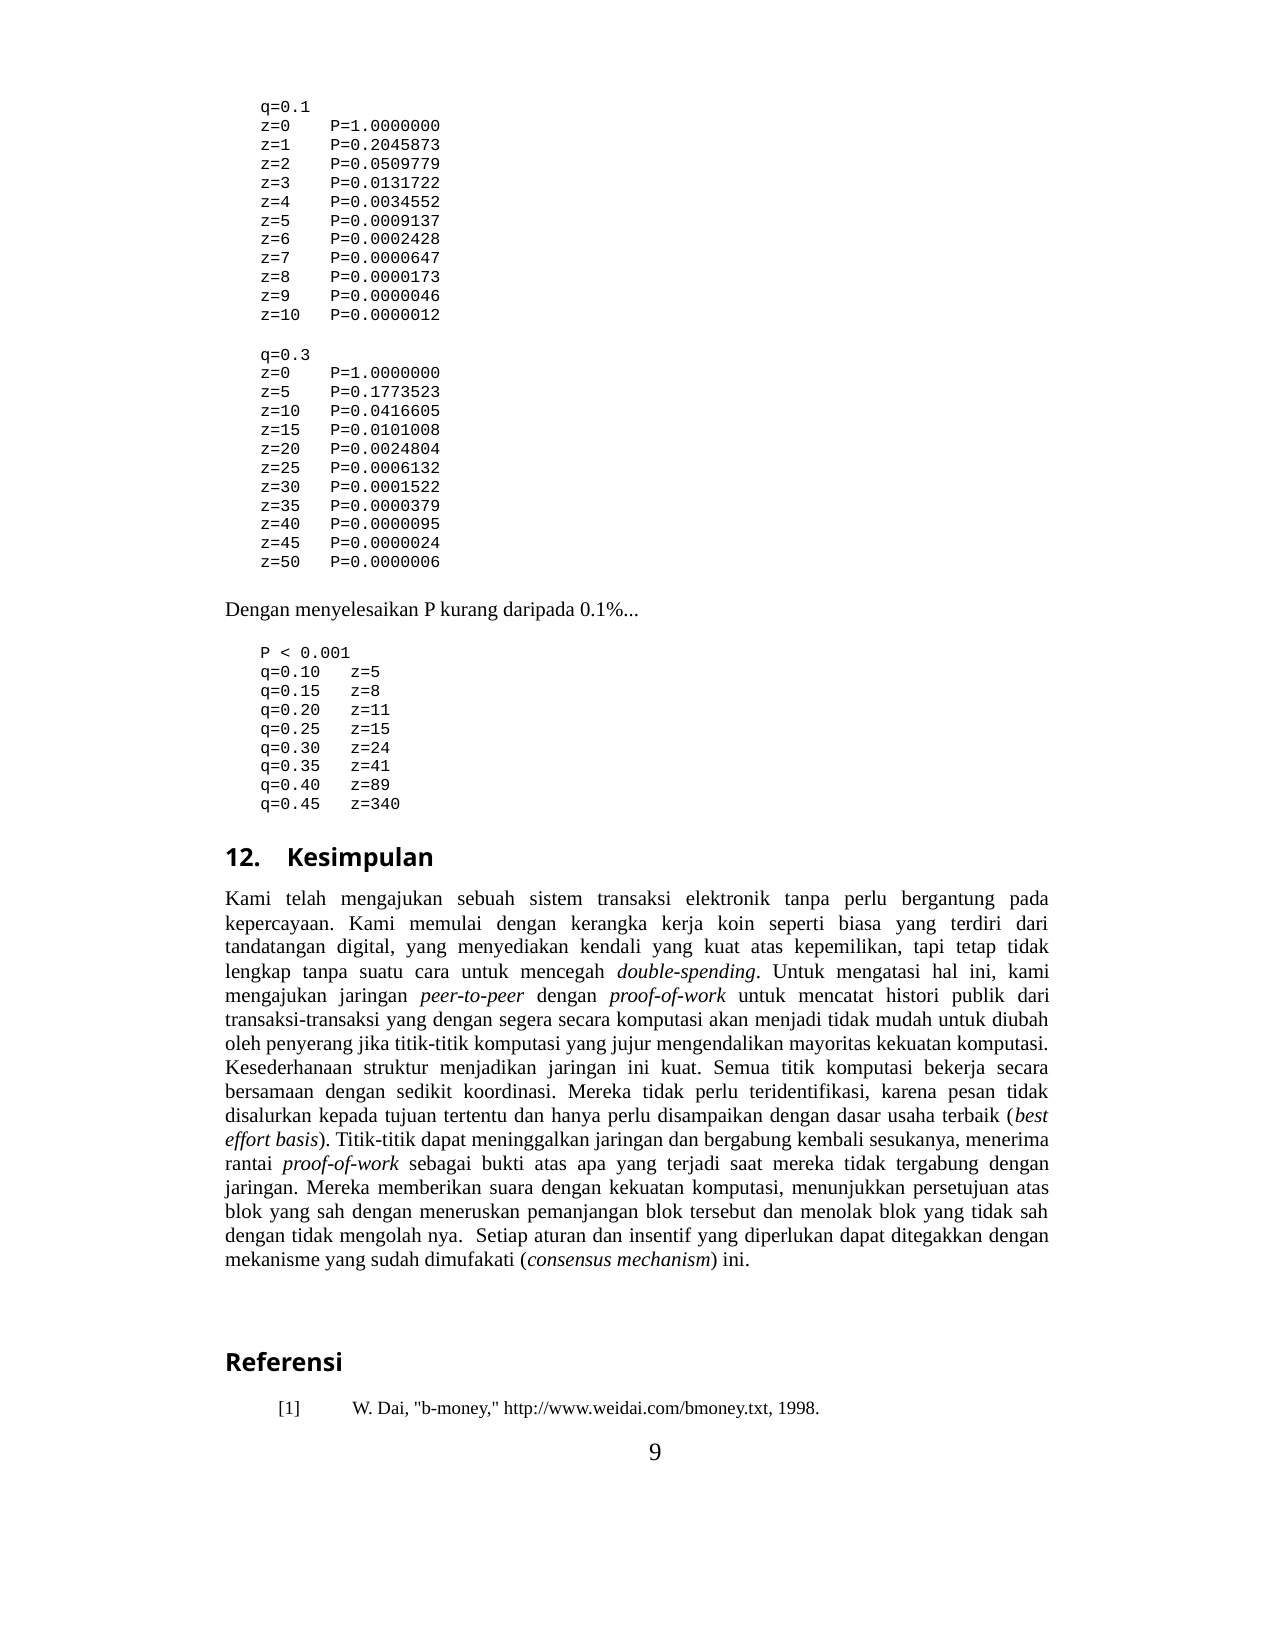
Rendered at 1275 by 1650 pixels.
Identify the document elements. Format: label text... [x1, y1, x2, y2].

subtitle 12. Kesimpulan [225, 840, 1050, 874]
subtitle Referensi [225, 1344, 1050, 1378]
text Dengan menyelesaikan P kurang daripada 0.1%... [225, 597, 1050, 621]
text Kami telah mengajukan sebuah sistem transaksi elektronik tanpa perlu bergantung pada kepercayaan. Kami memulai dengan kerangka kerja koin seperti biasa yang terdiri dari tandatangan digital, yang menyediakan kendali yang kuat atas kepemilikan, tapi tetap tidak lengkap tanpa suatu cara untuk mencegah double-spending. Untuk mengatasi hal ini, kami mengajukan jaringan peer-to-peer dengan proof-of-work untuk mencatat histori publik dari transaksi-transaksi yang dengan segera secara komputasi akan menjadi tidak mudah untuk diubah oleh penyerang jika titik-titik komputasi yang jujur mengendalikan mayoritas kekuatan komputasi. Kesederhanaan struktur menjadikan jaringan ini kuat. Semua titik komputasi bekerja secara bersamaan dengan sedikit koordinasi. Mereka tidak perlu teridentifikasi, karena pesan tidak disalurkan kepada tujuan tertentu dan hanya perlu disampaikan dengan dasar usaha terbaik (best effort basis). Titik-titik dapat meninggalkan jaringan dan bergabung kembali sesukanya, menerima rantai proof-of-work sebagai bukti atas apa yang terjadi saat mereka tidak tergabung dengan jaringan. Mereka memberikan suara dengan kekuatan komputasi, menunjukkan persetujuan atas blok yang sah dengan meneruskan pemanjangan blok tersebut dan menolak blok yang tidak sah dengan tidak mengolah nya. Setiap aturan dan insentif yang diperlukan dapat ditegakkan dengan mekanisme yang sudah dimufakati (consensus mechanism) ini. [225, 886, 1050, 1271]
list W. Dai, "b-money," http://www.weidai.com/bmoney.txt, 1998. [278, 1397, 1050, 1418]
